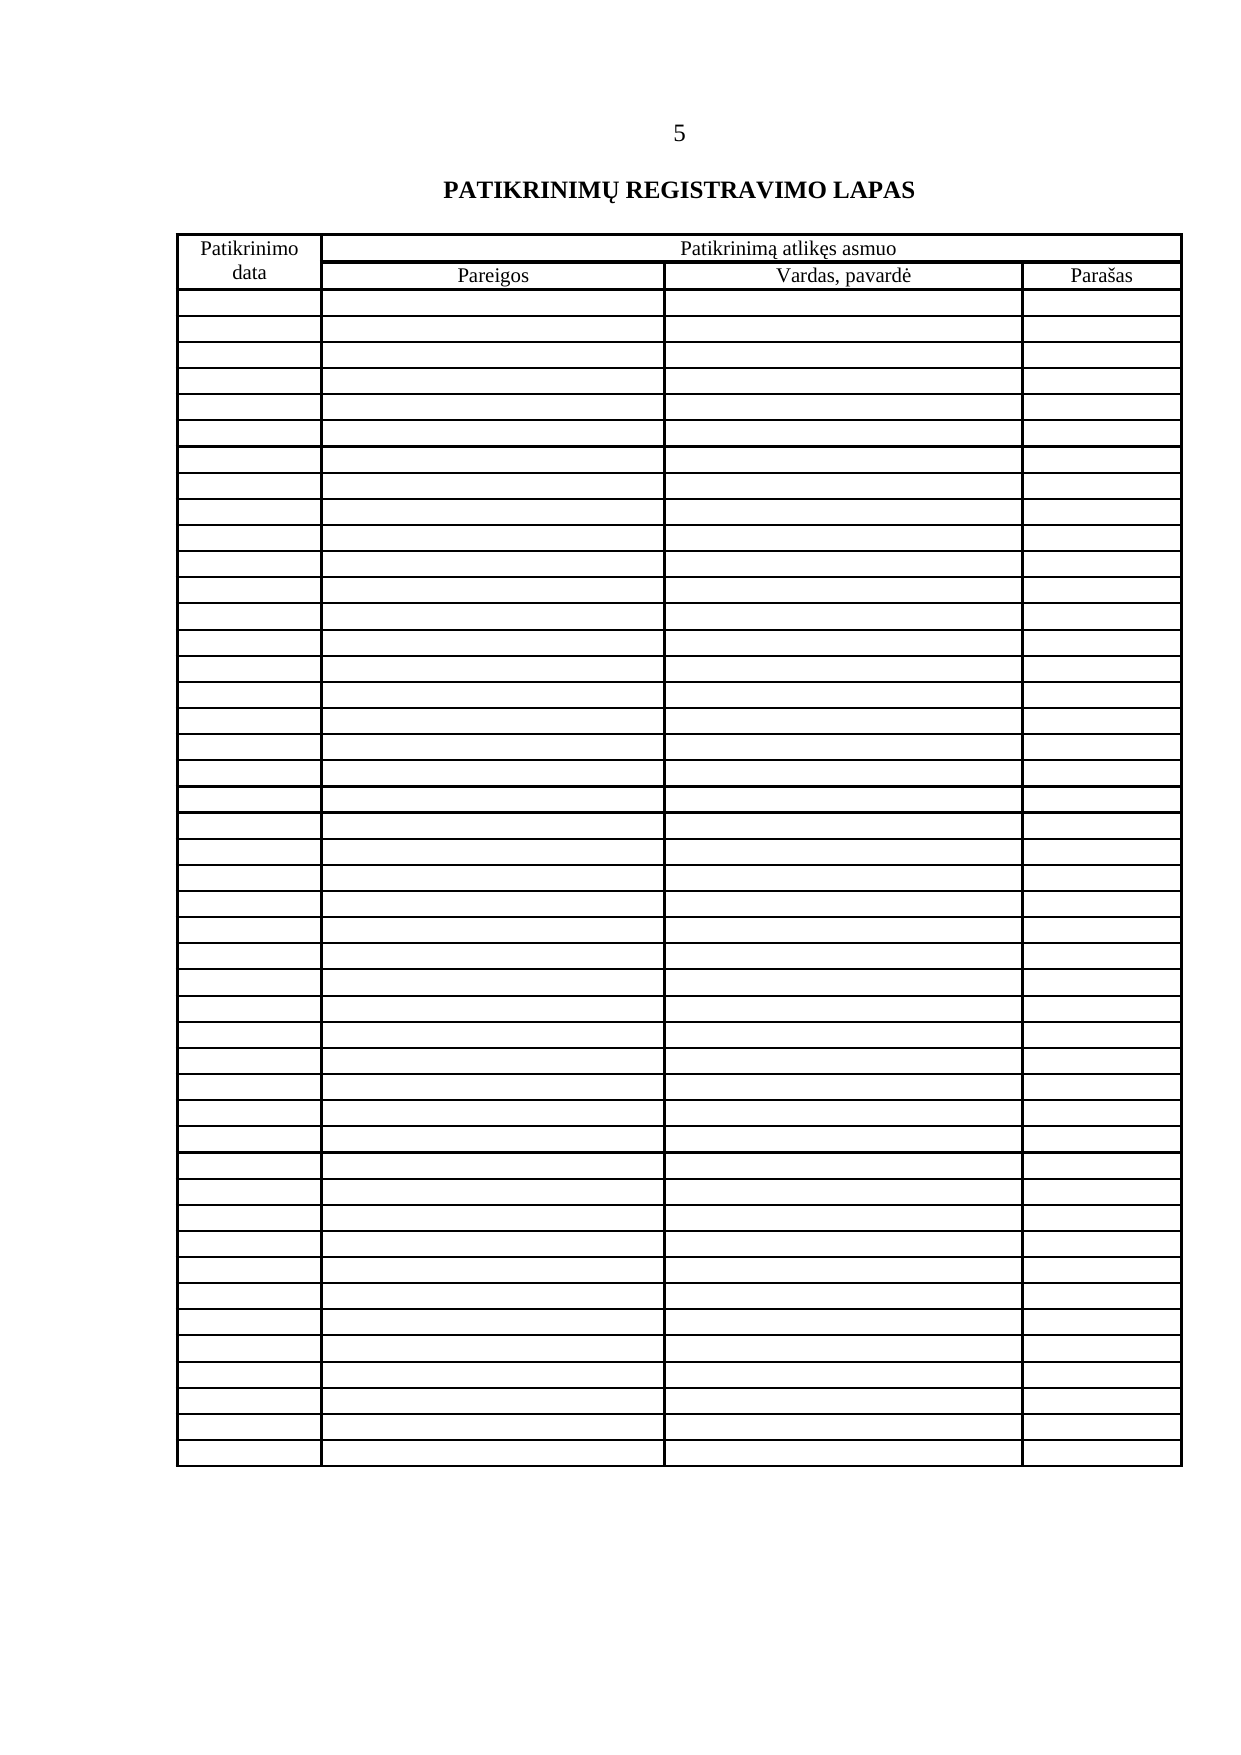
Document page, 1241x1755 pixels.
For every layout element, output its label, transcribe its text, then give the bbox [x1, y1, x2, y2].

table_cell [1024, 735, 1180, 759]
table_cell [323, 761, 663, 785]
table_cell [1024, 970, 1180, 994]
table_cell [1024, 892, 1180, 916]
table_cell [323, 291, 663, 315]
table_cell [179, 1232, 320, 1256]
table_cell [1024, 631, 1180, 654]
table_cell [666, 1127, 1021, 1151]
table_cell [323, 1284, 663, 1308]
table_cell [666, 1206, 1021, 1230]
table_cell [666, 1284, 1021, 1308]
table_cell [666, 1363, 1021, 1387]
table_cell [666, 500, 1021, 524]
table_cell Parašas [1024, 264, 1180, 287]
table_cell [1024, 944, 1180, 968]
table_cell [323, 1363, 663, 1387]
table_cell [323, 788, 663, 811]
table_cell [323, 683, 663, 707]
table_cell [179, 1180, 320, 1204]
table_cell [1024, 788, 1180, 811]
table_cell [179, 395, 320, 419]
table_cell [323, 1441, 663, 1465]
table_cell [666, 735, 1021, 759]
table_cell [666, 1154, 1021, 1177]
table_cell [1024, 317, 1180, 341]
table_cell [1024, 1389, 1180, 1413]
table_cell [1024, 709, 1180, 733]
table_cell [666, 317, 1021, 341]
table_cell [1024, 1415, 1180, 1439]
table_cell [179, 814, 320, 838]
table_cell [1024, 1232, 1180, 1256]
table_cell [323, 814, 663, 838]
table_cell [1024, 1206, 1180, 1230]
table_cell [179, 631, 320, 654]
table_cell [179, 1441, 320, 1465]
table_cell [179, 840, 320, 864]
table_cell [179, 1284, 320, 1308]
table_cell [666, 474, 1021, 498]
table_cell [179, 918, 320, 942]
table_cell [1024, 448, 1180, 472]
table_cell [1024, 604, 1180, 628]
table_cell [666, 1023, 1021, 1047]
table_cell [1024, 1127, 1180, 1151]
table_cell [179, 997, 320, 1021]
table_cell [179, 291, 320, 315]
table_cell [179, 604, 320, 628]
table_cell [179, 500, 320, 524]
table_cell [1024, 1049, 1180, 1073]
table_cell [323, 631, 663, 654]
table_cell [666, 892, 1021, 916]
table_cell [323, 1101, 663, 1125]
table_cell [323, 343, 663, 367]
table_cell [179, 369, 320, 393]
table_cell [179, 1310, 320, 1334]
table_cell [179, 1023, 320, 1047]
table_cell [179, 552, 320, 576]
table_cell [666, 997, 1021, 1021]
table_cell [323, 604, 663, 628]
table_cell [323, 317, 663, 341]
table_cell [179, 1363, 320, 1387]
table_cell [323, 1232, 663, 1256]
table_cell [666, 448, 1021, 472]
table_cell [179, 892, 320, 916]
table_cell [666, 1232, 1021, 1256]
table_cell [323, 970, 663, 994]
table_cell [323, 892, 663, 916]
table_cell [666, 1389, 1021, 1413]
table_cell [666, 1258, 1021, 1282]
table_cell [323, 369, 663, 393]
table_cell [179, 1154, 320, 1177]
table_cell [666, 395, 1021, 419]
table_cell [323, 657, 663, 681]
table_cell [323, 866, 663, 890]
table_cell [179, 735, 320, 759]
table_cell [1024, 474, 1180, 498]
table_cell [666, 1441, 1021, 1465]
table_cell Vardas, pavardė [666, 264, 1021, 287]
table_cell [323, 552, 663, 576]
table_cell [323, 997, 663, 1021]
table_cell [179, 343, 320, 367]
table_cell [666, 369, 1021, 393]
table_cell [1024, 997, 1180, 1021]
table_cell [323, 1336, 663, 1361]
table_header Patikrinimo data [179, 236, 320, 287]
table_cell [323, 500, 663, 524]
table_cell [1024, 1310, 1180, 1334]
table_cell [666, 1049, 1021, 1073]
table_cell [1024, 814, 1180, 838]
table_cell [179, 1336, 320, 1361]
table_cell [666, 343, 1021, 367]
table_cell [323, 526, 663, 550]
table_cell [1024, 1075, 1180, 1099]
table_cell [1024, 1336, 1180, 1361]
table_cell [666, 683, 1021, 707]
table_cell [323, 1389, 663, 1413]
table_cell [179, 1258, 320, 1282]
table_cell [179, 657, 320, 681]
table_cell [179, 788, 320, 811]
table_cell [179, 448, 320, 472]
table_cell [323, 735, 663, 759]
table_cell [666, 291, 1021, 315]
text PATIKRINIMŲ REGISTRAVIMO LAPAS [177, 176, 1181, 204]
table_cell [323, 448, 663, 472]
table_cell [323, 918, 663, 942]
table_cell [179, 1206, 320, 1230]
table_cell [179, 970, 320, 994]
table_cell [179, 761, 320, 785]
table_cell [1024, 1284, 1180, 1308]
table_cell [666, 1101, 1021, 1125]
table_cell [666, 1415, 1021, 1439]
table_cell [323, 1415, 663, 1439]
table_cell [179, 1415, 320, 1439]
table_cell [666, 970, 1021, 994]
table_cell [1024, 1154, 1180, 1177]
table_cell [323, 840, 663, 864]
table_cell [323, 1310, 663, 1334]
table_cell [179, 526, 320, 550]
table_cell [323, 1206, 663, 1230]
table_cell [1024, 1180, 1180, 1204]
table_cell [666, 840, 1021, 864]
table_cell [1024, 552, 1180, 576]
table_cell [1024, 840, 1180, 864]
table_cell [1024, 657, 1180, 681]
table_cell [1024, 918, 1180, 942]
table_cell [666, 604, 1021, 628]
table_cell [179, 944, 320, 968]
table_cell [1024, 1363, 1180, 1387]
table_cell [323, 578, 663, 602]
table_cell [1024, 526, 1180, 550]
table_cell Pareigos [323, 264, 663, 287]
table_cell [323, 1023, 663, 1047]
table_cell [179, 1101, 320, 1125]
table_cell [323, 944, 663, 968]
table_cell [323, 395, 663, 419]
table_cell [323, 1180, 663, 1204]
table_cell [179, 1389, 320, 1413]
table_cell [666, 866, 1021, 890]
table_cell [179, 317, 320, 341]
table_cell [323, 1049, 663, 1073]
table_cell [666, 709, 1021, 733]
table_cell [1024, 1101, 1180, 1125]
table_cell [666, 918, 1021, 942]
table_cell [1024, 1441, 1180, 1465]
table_cell [1024, 578, 1180, 602]
table_cell [1024, 1258, 1180, 1282]
table_cell [179, 866, 320, 890]
table_cell [666, 1336, 1021, 1361]
table_header Patikrinimą atlikęs asmuo [323, 236, 1180, 260]
table_cell [323, 421, 663, 445]
table_cell [179, 1075, 320, 1099]
table_cell [1024, 343, 1180, 367]
table_cell [179, 709, 320, 733]
table_cell [1024, 683, 1180, 707]
table_cell [179, 421, 320, 445]
table_cell [666, 1180, 1021, 1204]
table_cell [666, 1075, 1021, 1099]
table_cell [179, 474, 320, 498]
table_cell [666, 944, 1021, 968]
table_cell [666, 657, 1021, 681]
table_cell [1024, 369, 1180, 393]
table_cell [1024, 291, 1180, 315]
table_cell [323, 474, 663, 498]
table_cell [323, 1075, 663, 1099]
table_cell [179, 683, 320, 707]
table_cell [1024, 1023, 1180, 1047]
table_cell [666, 552, 1021, 576]
table_cell [179, 1049, 320, 1073]
table_cell [666, 788, 1021, 811]
table_cell [666, 578, 1021, 602]
table_cell [323, 1127, 663, 1151]
table_cell [323, 709, 663, 733]
table_cell [323, 1258, 663, 1282]
table_cell [1024, 761, 1180, 785]
table_cell [666, 526, 1021, 550]
table_cell [666, 631, 1021, 654]
table_cell [1024, 421, 1180, 445]
table_cell [1024, 395, 1180, 419]
table_cell [1024, 500, 1180, 524]
table_cell [666, 814, 1021, 838]
table_cell [179, 578, 320, 602]
table_cell [666, 1310, 1021, 1334]
table_cell [1024, 866, 1180, 890]
table_cell [323, 1154, 663, 1177]
table_cell [179, 1127, 320, 1151]
table_cell [666, 761, 1021, 785]
table_cell [666, 421, 1021, 445]
